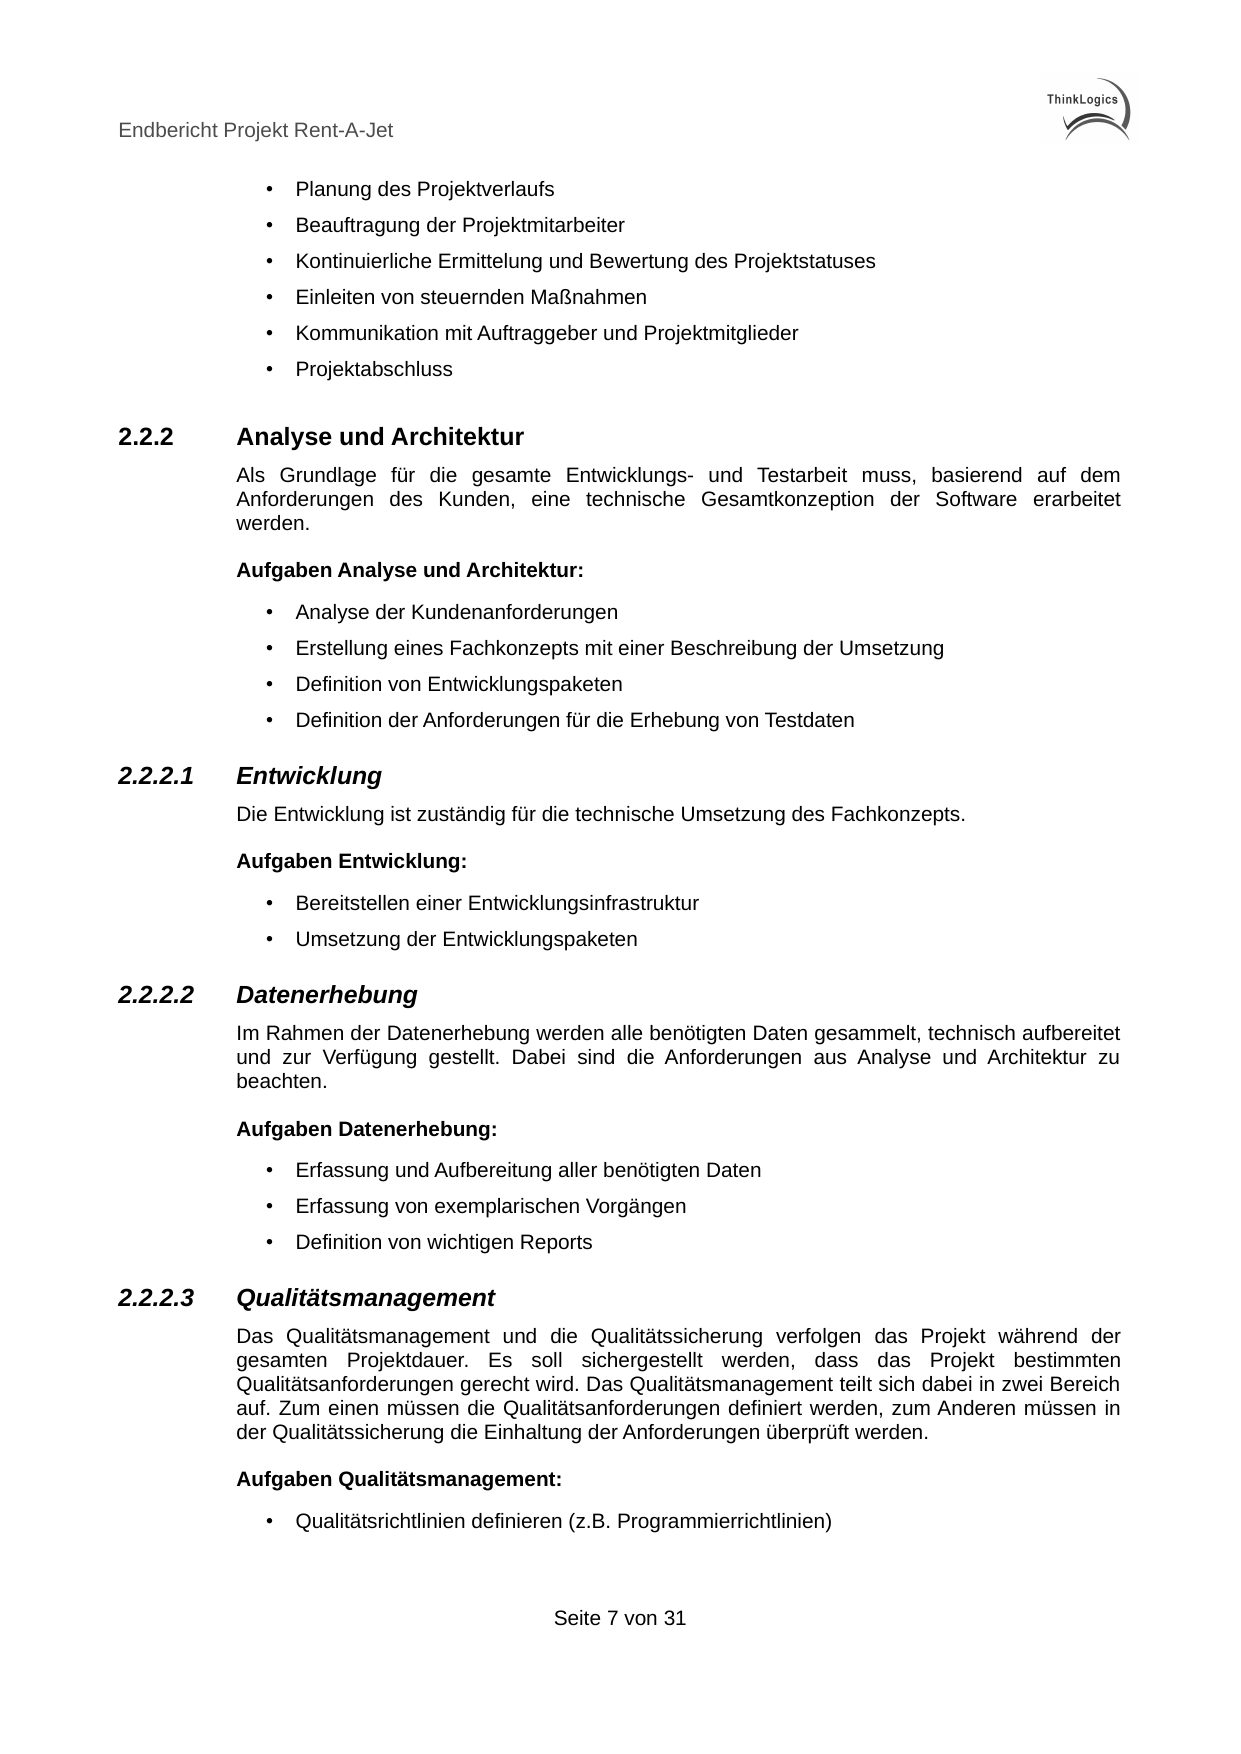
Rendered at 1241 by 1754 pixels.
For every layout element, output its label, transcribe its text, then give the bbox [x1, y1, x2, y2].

list Umsetzung der Entwicklungspaketen [266, 927, 1122, 951]
list Analyse der Kundenanforderungen [266, 600, 1122, 624]
list Einleiten von steuernden Maßnahmen [266, 285, 1122, 309]
list Projektabschluss [266, 357, 1122, 381]
list Kommunikation mit Auftraggeber und Projektmitglieder [266, 321, 1122, 345]
list Definition von wichtigen Reports [266, 1230, 1122, 1254]
list Bereitstellen einer Entwicklungsinfrastruktur [266, 891, 1122, 915]
text Das Qualitätsmanagement und die Qualitätssicherung verfolgen das Projekt während der gesamten Projektdauer. Es soll sichergestellt werden, dass das Projekt bestimmten Qualitätsanforderungen gerecht wird. Das Qualitätsmanagement teilt sich dabei in zwei Bereich auf. Zum einen müssen die Qualitätsanforderungen definiert werden, zum Anderen müssen in der Qualitätssicherung die Einhaltung der Anforderungen überprüft werden. [236, 1324, 1122, 1444]
text Aufgaben Analyse und Architektur: [236, 558, 1122, 582]
text Im Rahmen der Datenerhebung werden alle benötigten Daten gesammelt, technisch aufbereitet und zur Verfügung gestellt. Dabei sind die Anforderungen aus Analyse und Architektur zu beachten. [236, 1021, 1122, 1093]
list Qualitätsrichtlinien definieren (z.B. Programmierrichtlinien) [266, 1509, 1122, 1533]
text Als Grundlage für die gesamte Entwicklungs- und Testarbeit muss, basierend auf dem Anforderungen des Kunden, eine technische Gesamtkonzeption der Software erarbeitet werden. [236, 463, 1122, 534]
list Erfassung von exemplarischen Vorgängen [266, 1194, 1122, 1218]
text Die Entwicklung ist zuständig für die technische Umsetzung des Fachkonzepts. [236, 802, 1122, 826]
text Aufgaben Entwicklung: [236, 849, 1122, 873]
list Definition von Entwicklungspaketen [266, 672, 1122, 696]
text Aufgaben Datenerhebung: [236, 1116, 1122, 1140]
list Kontinuierliche Ermittelung und Bewertung des Projektstatuses [266, 249, 1122, 273]
subtitle Datenerhebung [118, 981, 1122, 1009]
subtitle Entwicklung [118, 761, 1122, 790]
subtitle Analyse und Architektur [118, 422, 1122, 451]
list Definition der Anforderungen für die Erhebung von Testdaten [266, 708, 1122, 732]
list Erstellung eines Fachkonzepts mit einer Beschreibung der Umsetzung [266, 636, 1122, 660]
list Planung des Projektverlaufs [266, 177, 1122, 201]
list Erfassung und Aufbereitung aller benötigten Daten [266, 1158, 1122, 1182]
list Beauftragung der Projektmitarbeiter [266, 213, 1122, 237]
subtitle Qualitätsmanagement [118, 1283, 1122, 1312]
text Aufgaben Qualitätsmanagement: [236, 1467, 1122, 1491]
